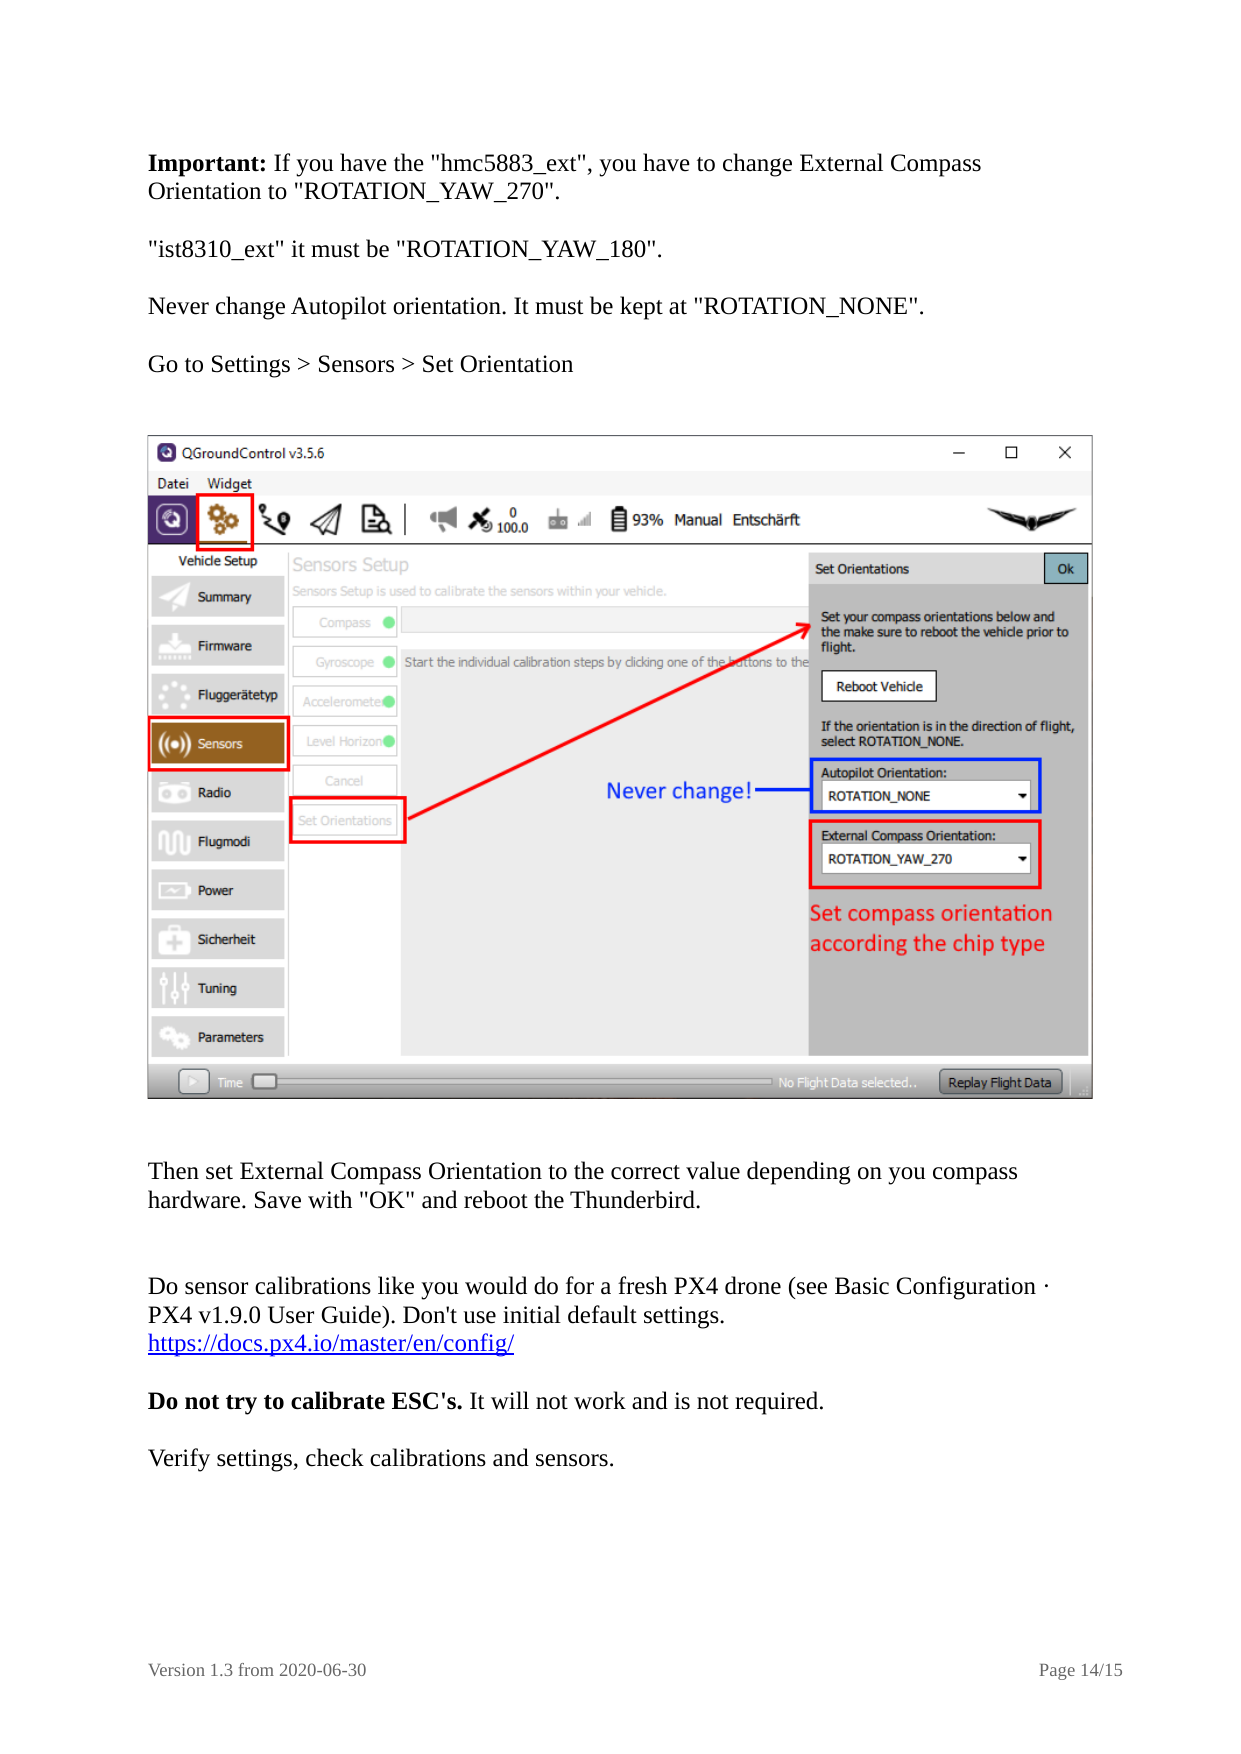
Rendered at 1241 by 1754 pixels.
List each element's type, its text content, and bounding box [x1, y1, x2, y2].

text https://docs.px4.io/master/en/config/ [148, 1328, 1093, 1357]
text "ist8310_ext" it must be "ROTATION_YAW_180". [148, 234, 1093, 263]
text Never change Autopilot orientation. It must be kept at "ROTATION_NONE". [148, 291, 1093, 320]
text Verify settings, check calibrations and sensors. [148, 1443, 1093, 1472]
picture [147, 435, 1093, 1099]
text Do sensor calibrations like you would do for a fresh PX4 drone (see Basic Configuration · PX4 v1.9.0 User Guide). Don't use initial default settings. [148, 1271, 1093, 1328]
text Do not try to calibrate ESC's. It will not work and is not required. [148, 1386, 1093, 1415]
text Important: If you have the "hmc5883_ext", you have to change External Compass Orientation to "ROTATION_YAW_270". [148, 148, 1093, 205]
text Go to Settings > Sensors > Set Orientation [148, 349, 1093, 378]
text Then set External Compass Orientation to the correct value depending on you compass hardware. Save with "OK" and reboot the Thunderbird. [148, 1156, 1093, 1213]
